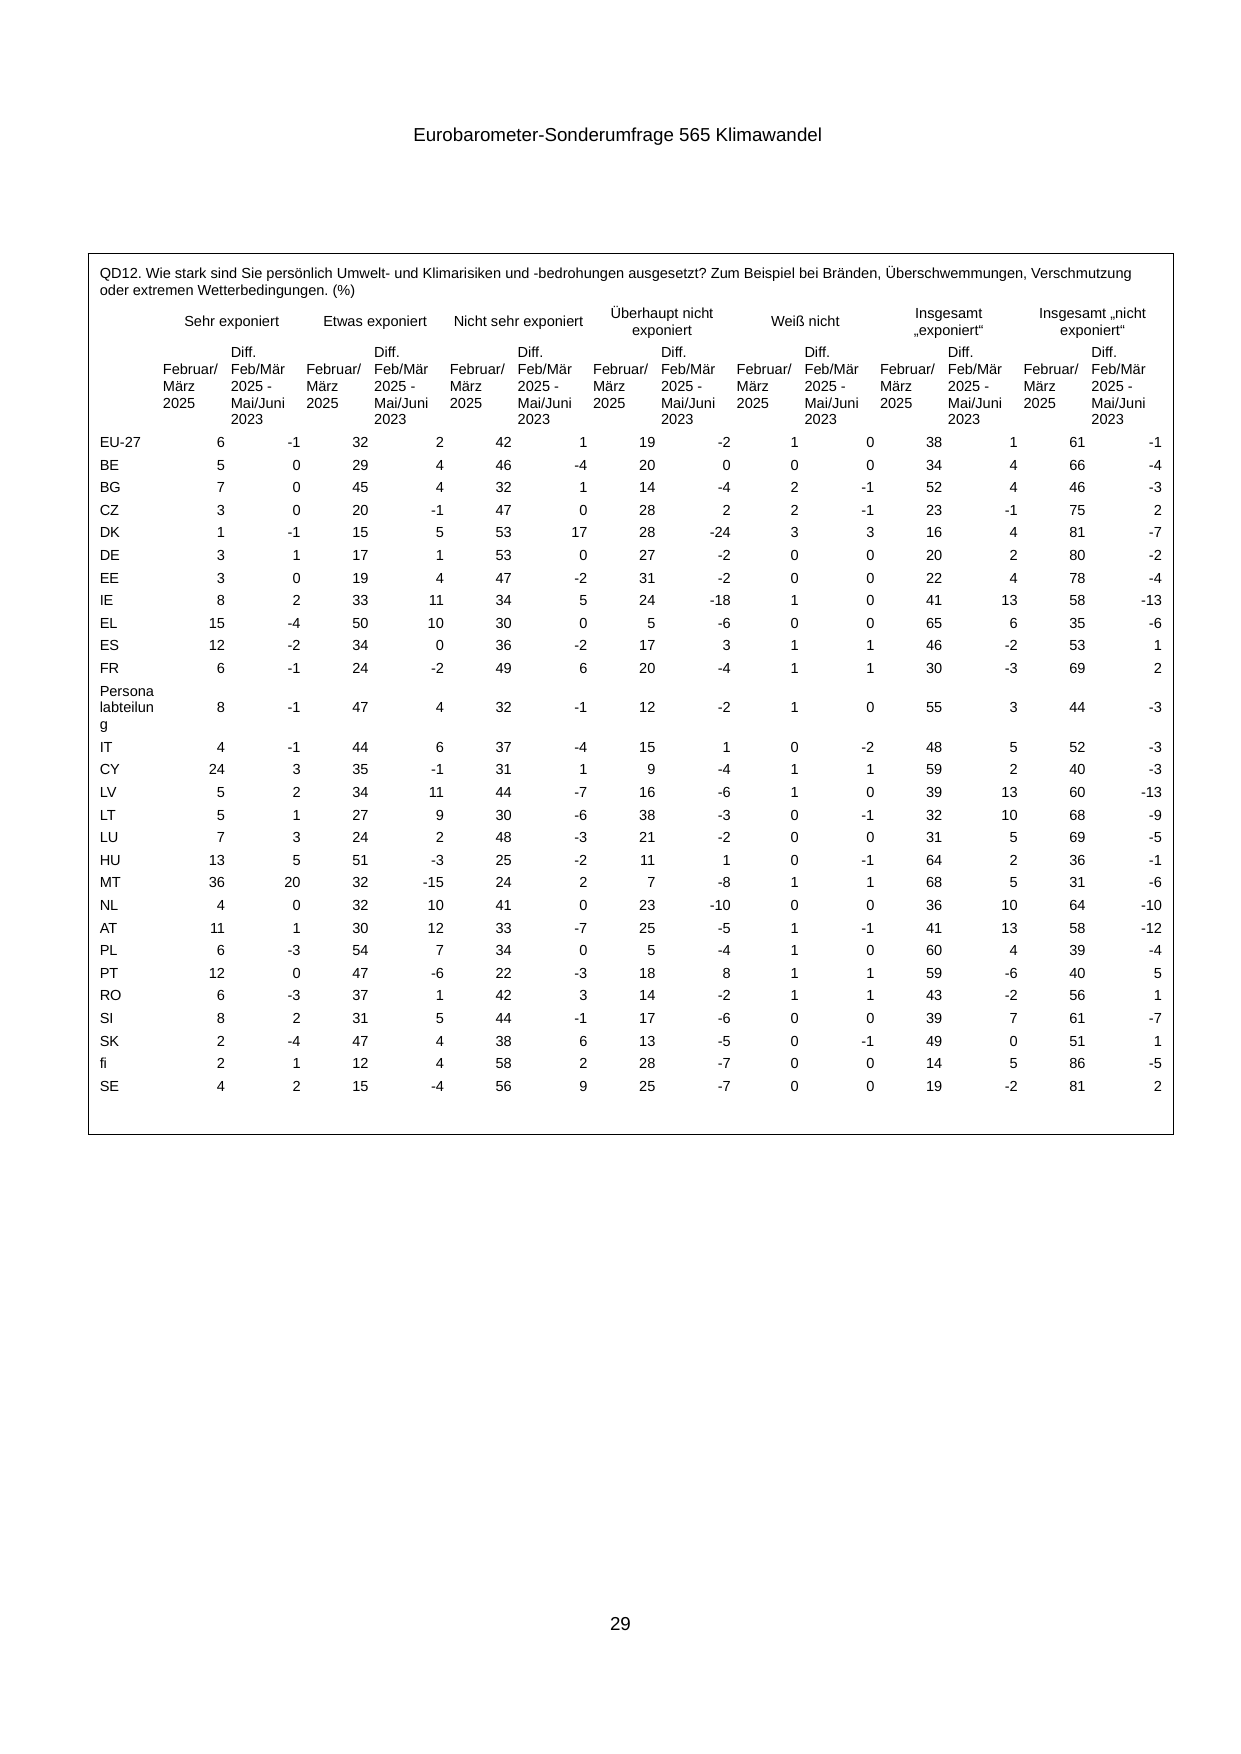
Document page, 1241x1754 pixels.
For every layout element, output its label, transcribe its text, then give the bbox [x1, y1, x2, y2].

table_cell -7 [658, 1075, 733, 1097]
table_cell -1 [515, 1007, 590, 1029]
table_cell 6 [945, 612, 1020, 634]
table_cell 6 [515, 657, 590, 679]
table_cell 0 [515, 894, 590, 916]
table_cell 31 [447, 758, 514, 781]
table_cell 0 [801, 566, 877, 589]
table_cell 0 [734, 736, 801, 758]
table_cell 64 [877, 849, 945, 871]
table_header QD12. Wie stark sind Sie persönlich Umwelt- und Klimarisiken und -bedrohungen ausgesetzt? Zum Beispiel bei Bränden, Überschwemmungen, Verschmutzung oder extremen Wetterbedingungen. (%) [97, 262, 1164, 302]
table_cell Februar/März 2025 [590, 341, 658, 431]
table_cell 32 [877, 803, 945, 826]
table_cell 2 [515, 1052, 590, 1074]
table_cell 4 [160, 736, 228, 758]
table_cell 34 [447, 589, 514, 612]
table_cell 0 [801, 1052, 877, 1074]
table_cell -10 [658, 894, 733, 916]
table_cell -2 [801, 736, 877, 758]
table_cell 32 [447, 476, 514, 498]
table_cell 47 [447, 499, 514, 521]
table_cell -2 [658, 566, 733, 589]
table_cell 2 [945, 849, 1020, 871]
table_cell Februar/März 2025 [303, 341, 371, 431]
table_cell RO [97, 984, 160, 1007]
table_cell 39 [877, 1007, 945, 1029]
table_cell 33 [303, 589, 371, 612]
table_cell 4 [371, 453, 447, 476]
table_cell 0 [228, 453, 303, 476]
table_cell 59 [877, 962, 945, 984]
table_cell -7 [658, 1052, 733, 1074]
table_cell 27 [590, 544, 658, 566]
table_cell 0 [228, 566, 303, 589]
table_cell DK [97, 521, 160, 544]
table_cell IT [97, 736, 160, 758]
table_cell -2 [228, 634, 303, 657]
table_cell 44 [447, 781, 514, 803]
table_cell 41 [447, 894, 514, 916]
table_cell 0 [801, 781, 877, 803]
table_cell 10 [371, 612, 447, 634]
table_cell Diff. Feb/Mär 2025 - Mai/Juni 2023 [945, 341, 1020, 431]
table_cell FR [97, 657, 160, 679]
table_cell 25 [447, 849, 514, 871]
table_cell 43 [877, 984, 945, 1007]
table_cell LU [97, 826, 160, 848]
table_cell 35 [303, 758, 371, 781]
table_cell 0 [801, 826, 877, 848]
table_cell 0 [801, 939, 877, 962]
table_cell Diff. Feb/Mär 2025 - Mai/Juni 2023 [515, 341, 590, 431]
table_cell 2 [1088, 499, 1164, 521]
table_cell 0 [801, 1075, 877, 1097]
table_cell 40 [1020, 962, 1088, 984]
table_cell Personalabteilung [97, 679, 160, 736]
table_cell PT [97, 962, 160, 984]
table_cell -5 [658, 1029, 733, 1052]
table_cell NL [97, 894, 160, 916]
table_cell 5 [590, 612, 658, 634]
table_cell 44 [1020, 679, 1088, 736]
table_cell 5 [590, 939, 658, 962]
table_cell 2 [734, 476, 801, 498]
table_cell 10 [945, 894, 1020, 916]
table_cell -5 [658, 916, 733, 939]
table_cell Insgesamt „exponiert“ [877, 302, 1020, 341]
table_cell 7 [945, 1007, 1020, 1029]
table_cell 28 [590, 521, 658, 544]
table_cell 1 [734, 431, 801, 453]
table_cell 1 [801, 984, 877, 1007]
table_cell -1 [1088, 849, 1164, 871]
table_cell 55 [877, 679, 945, 736]
table_cell 0 [515, 499, 590, 521]
table_cell -1 [945, 499, 1020, 521]
table_cell Weiß nicht [734, 302, 877, 341]
table_cell -2 [515, 634, 590, 657]
table_cell -2 [945, 634, 1020, 657]
table_cell -1 [801, 476, 877, 498]
table_cell -2 [1088, 544, 1164, 566]
table_cell 11 [590, 849, 658, 871]
table_cell 48 [877, 736, 945, 758]
table_cell -1 [228, 657, 303, 679]
table_cell 31 [1020, 871, 1088, 894]
table_cell 34 [303, 634, 371, 657]
table_cell -4 [515, 736, 590, 758]
table_cell 58 [1020, 916, 1088, 939]
table_cell 35 [1020, 612, 1088, 634]
table_cell 60 [1020, 781, 1088, 803]
table_cell 0 [801, 431, 877, 453]
table_cell 1 [1088, 1029, 1164, 1052]
table_cell 3 [160, 544, 228, 566]
table_cell -5 [1088, 826, 1164, 848]
table_cell -2 [515, 849, 590, 871]
table_cell 1 [801, 871, 877, 894]
table_cell 5 [371, 521, 447, 544]
table_cell 19 [877, 1075, 945, 1097]
table_cell -3 [658, 803, 733, 826]
table_cell DE [97, 544, 160, 566]
table_cell 44 [447, 1007, 514, 1029]
table_cell 32 [303, 431, 371, 453]
table_cell 52 [877, 476, 945, 498]
table_cell 86 [1020, 1052, 1088, 1074]
table_cell 49 [877, 1029, 945, 1052]
table_cell -7 [515, 781, 590, 803]
table_cell 5 [160, 453, 228, 476]
table_cell 1 [371, 984, 447, 1007]
table_cell 0 [734, 826, 801, 848]
table_cell 81 [1020, 521, 1088, 544]
table_cell 8 [160, 1007, 228, 1029]
table_cell -6 [371, 962, 447, 984]
table_cell 69 [1020, 657, 1088, 679]
table_cell 13 [160, 849, 228, 871]
table_cell 38 [447, 1029, 514, 1052]
table_cell BE [97, 453, 160, 476]
table_cell -4 [1088, 453, 1164, 476]
table_cell 0 [801, 544, 877, 566]
table_cell 0 [734, 803, 801, 826]
table_cell 5 [228, 849, 303, 871]
table_cell 46 [1020, 476, 1088, 498]
table_cell 4 [371, 566, 447, 589]
table_cell 5 [945, 1052, 1020, 1074]
table_cell 0 [734, 849, 801, 871]
table_cell -3 [515, 826, 590, 848]
table_cell 1 [160, 521, 228, 544]
table_cell 49 [447, 657, 514, 679]
table_cell 1 [945, 431, 1020, 453]
table_cell 34 [877, 453, 945, 476]
table_cell 20 [877, 544, 945, 566]
table_cell 3 [228, 758, 303, 781]
table_cell 19 [303, 566, 371, 589]
table_cell 1 [734, 871, 801, 894]
table_cell 7 [160, 476, 228, 498]
table_cell Februar/März 2025 [1020, 341, 1088, 431]
table_cell 32 [303, 871, 371, 894]
table_cell 40 [1020, 758, 1088, 781]
table_cell -3 [1088, 758, 1164, 781]
table_cell Februar/März 2025 [160, 341, 228, 431]
table_cell 1 [734, 916, 801, 939]
table_cell 32 [303, 894, 371, 916]
table_cell 44 [303, 736, 371, 758]
table_cell 2 [371, 431, 447, 453]
table_cell 5 [371, 1007, 447, 1029]
table_cell EU-27 [97, 431, 160, 453]
table_cell LV [97, 781, 160, 803]
table_cell 13 [945, 916, 1020, 939]
table_cell 0 [801, 453, 877, 476]
table_cell -4 [658, 939, 733, 962]
table_cell 8 [658, 962, 733, 984]
table_cell 4 [945, 939, 1020, 962]
table_cell 1 [801, 962, 877, 984]
table_cell -2 [945, 1075, 1020, 1097]
table_cell 2 [515, 871, 590, 894]
table_cell Februar/März 2025 [877, 341, 945, 431]
table_cell 25 [590, 1075, 658, 1097]
table_cell 2 [228, 1007, 303, 1029]
table_cell Diff. Feb/Mär 2025 - Mai/Juni 2023 [228, 341, 303, 431]
table_cell -1 [801, 499, 877, 521]
table_cell -15 [371, 871, 447, 894]
table_cell 65 [877, 612, 945, 634]
table_cell 36 [877, 894, 945, 916]
table_cell 24 [303, 826, 371, 848]
table_cell -4 [515, 453, 590, 476]
table_cell Diff. Feb/Mär 2025 - Mai/Juni 2023 [801, 341, 877, 431]
table_cell 48 [447, 826, 514, 848]
table_cell 1 [515, 476, 590, 498]
table_cell 32 [447, 679, 514, 736]
table_cell 9 [515, 1075, 590, 1097]
table_cell 53 [1020, 634, 1088, 657]
table_cell -2 [658, 679, 733, 736]
table_cell 30 [877, 657, 945, 679]
table_cell 1 [734, 939, 801, 962]
table_cell 1 [734, 657, 801, 679]
table_cell -3 [1088, 679, 1164, 736]
table_cell 39 [877, 781, 945, 803]
table_cell 0 [801, 612, 877, 634]
table_cell -12 [1088, 916, 1164, 939]
table_cell -7 [515, 916, 590, 939]
table_cell 0 [734, 894, 801, 916]
table_cell 17 [590, 634, 658, 657]
table_cell -2 [515, 566, 590, 589]
table_cell 23 [590, 894, 658, 916]
table_cell 24 [447, 871, 514, 894]
table_cell -5 [1088, 1052, 1164, 1074]
table_cell 34 [303, 781, 371, 803]
table_cell 4 [371, 679, 447, 736]
table_cell 1 [801, 758, 877, 781]
table_cell 2 [160, 1029, 228, 1052]
table_cell 0 [228, 499, 303, 521]
table_cell -4 [371, 1075, 447, 1097]
table_cell 3 [658, 634, 733, 657]
table_cell 22 [877, 566, 945, 589]
table_cell -1 [801, 803, 877, 826]
table_cell 80 [1020, 544, 1088, 566]
table_cell 5 [1088, 962, 1164, 984]
table_cell 11 [371, 589, 447, 612]
table_cell -6 [658, 612, 733, 634]
table_cell 54 [303, 939, 371, 962]
table_cell 15 [160, 612, 228, 634]
table_cell SK [97, 1029, 160, 1052]
table_cell 0 [734, 1007, 801, 1029]
table_cell Diff. Feb/Mär 2025 - Mai/Juni 2023 [658, 341, 733, 431]
table_cell 8 [160, 679, 228, 736]
table_cell -1 [371, 499, 447, 521]
table_cell -3 [515, 962, 590, 984]
table_cell 60 [877, 939, 945, 962]
table_cell 1 [228, 916, 303, 939]
table_cell -4 [1088, 939, 1164, 962]
table_cell 1 [228, 803, 303, 826]
table_cell -4 [658, 657, 733, 679]
table_cell -1 [228, 431, 303, 453]
table_cell 0 [515, 544, 590, 566]
table_cell SI [97, 1007, 160, 1029]
table_cell 12 [160, 634, 228, 657]
table_cell -13 [1088, 589, 1164, 612]
table_cell 38 [590, 803, 658, 826]
table_cell 51 [303, 849, 371, 871]
table_cell 4 [160, 894, 228, 916]
table_cell 47 [303, 679, 371, 736]
table_cell 10 [945, 803, 1020, 826]
table_cell Februar/März 2025 [447, 341, 514, 431]
table_cell BG [97, 476, 160, 498]
table_cell 0 [801, 894, 877, 916]
table_cell 18 [590, 962, 658, 984]
table_cell CZ [97, 499, 160, 521]
table_cell 4 [945, 566, 1020, 589]
table_cell 28 [590, 499, 658, 521]
table_cell 61 [1020, 431, 1088, 453]
table_cell 16 [590, 781, 658, 803]
table_cell -6 [658, 1007, 733, 1029]
table_cell 1 [801, 634, 877, 657]
table_cell 0 [734, 1029, 801, 1052]
table_cell Februar/März 2025 [734, 341, 801, 431]
table_cell 0 [734, 566, 801, 589]
table_cell EL [97, 612, 160, 634]
table_cell Diff. Feb/Mär 2025 - Mai/Juni 2023 [371, 341, 447, 431]
table_cell 20 [303, 499, 371, 521]
table_cell 0 [734, 453, 801, 476]
table_cell 27 [303, 803, 371, 826]
table_cell 21 [590, 826, 658, 848]
table_cell 9 [590, 758, 658, 781]
table_cell 22 [447, 962, 514, 984]
table_cell -10 [1088, 894, 1164, 916]
table_cell 3 [228, 826, 303, 848]
table_cell 1 [658, 849, 733, 871]
table_cell -9 [1088, 803, 1164, 826]
table_cell 36 [1020, 849, 1088, 871]
table_cell 0 [515, 939, 590, 962]
table_cell 53 [447, 544, 514, 566]
table_cell 1 [228, 1052, 303, 1074]
table_cell 61 [1020, 1007, 1088, 1029]
table_cell 12 [371, 916, 447, 939]
table_cell Diff. Feb/Mär 2025 - Mai/Juni 2023 [1088, 341, 1164, 431]
table_cell -3 [1088, 476, 1164, 498]
table_cell 17 [303, 544, 371, 566]
table_cell 1 [734, 962, 801, 984]
table_cell PL [97, 939, 160, 962]
table_cell 2 [160, 1052, 228, 1074]
table_cell -3 [371, 849, 447, 871]
table_cell 81 [1020, 1075, 1088, 1097]
table_cell 68 [1020, 803, 1088, 826]
table_cell 56 [1020, 984, 1088, 1007]
table_cell 0 [228, 962, 303, 984]
table_cell 6 [160, 431, 228, 453]
table_cell -2 [945, 984, 1020, 1007]
table_cell -2 [658, 984, 733, 1007]
table_cell 3 [734, 521, 801, 544]
table_cell -4 [228, 612, 303, 634]
table_cell 0 [801, 589, 877, 612]
table_cell 59 [877, 758, 945, 781]
table_cell -4 [658, 758, 733, 781]
table_cell 33 [447, 916, 514, 939]
table_cell -2 [658, 826, 733, 848]
table_cell fi [97, 1052, 160, 1074]
table_cell -1 [515, 679, 590, 736]
table_cell 2 [1088, 657, 1164, 679]
table_cell 6 [160, 657, 228, 679]
table_cell 3 [801, 521, 877, 544]
table_cell 24 [303, 657, 371, 679]
table_cell 2 [228, 589, 303, 612]
table_cell 6 [160, 939, 228, 962]
table_cell 7 [160, 826, 228, 848]
table_cell AT [97, 916, 160, 939]
table_cell 15 [303, 1075, 371, 1097]
table_cell 37 [303, 984, 371, 1007]
table_cell 12 [303, 1052, 371, 1074]
table_cell 29 [303, 453, 371, 476]
table_cell -1 [801, 916, 877, 939]
table_cell Insgesamt „nicht exponiert“ [1020, 302, 1164, 341]
table_cell 1 [371, 544, 447, 566]
table_cell 4 [945, 453, 1020, 476]
table_cell 20 [228, 871, 303, 894]
table_cell 58 [1020, 589, 1088, 612]
table_cell 47 [303, 962, 371, 984]
table_cell 0 [801, 679, 877, 736]
table_cell 56 [447, 1075, 514, 1097]
table_cell 1 [734, 634, 801, 657]
table_cell 4 [371, 476, 447, 498]
table_cell 31 [590, 566, 658, 589]
table_cell 4 [160, 1075, 228, 1097]
table_cell 5 [160, 803, 228, 826]
table_cell 20 [590, 657, 658, 679]
table_cell 6 [515, 1029, 590, 1052]
table_cell HU [97, 849, 160, 871]
table_cell 2 [945, 758, 1020, 781]
table_cell 7 [371, 939, 447, 962]
table_cell 11 [371, 781, 447, 803]
table_cell 15 [303, 521, 371, 544]
table_cell 31 [303, 1007, 371, 1029]
table_cell -2 [371, 657, 447, 679]
table_cell 4 [371, 1029, 447, 1052]
table_cell -2 [658, 431, 733, 453]
table_cell 34 [447, 939, 514, 962]
table_cell 1 [515, 758, 590, 781]
table_cell 12 [590, 679, 658, 736]
table_cell 42 [447, 984, 514, 1007]
table_cell 16 [877, 521, 945, 544]
table_cell -18 [658, 589, 733, 612]
table_cell 0 [734, 1052, 801, 1074]
table_cell -1 [228, 521, 303, 544]
table_cell 2 [371, 826, 447, 848]
table_cell 19 [590, 431, 658, 453]
table_cell 24 [590, 589, 658, 612]
table_cell 9 [371, 803, 447, 826]
table_cell -1 [801, 849, 877, 871]
table_cell 41 [877, 916, 945, 939]
table_cell -1 [371, 758, 447, 781]
table_cell 78 [1020, 566, 1088, 589]
table_cell 0 [734, 1075, 801, 1097]
table_cell 46 [877, 634, 945, 657]
table_cell 14 [877, 1052, 945, 1074]
table_cell IE [97, 589, 160, 612]
table_cell 3 [945, 679, 1020, 736]
table_cell -4 [658, 476, 733, 498]
table_cell 2 [228, 781, 303, 803]
table_cell 1 [734, 589, 801, 612]
table_cell 25 [590, 916, 658, 939]
table_cell 17 [515, 521, 590, 544]
table_cell Überhaupt nicht exponiert [590, 302, 733, 341]
table_cell 42 [447, 431, 514, 453]
table_cell -1 [228, 679, 303, 736]
table_cell 13 [945, 589, 1020, 612]
table_cell 4 [945, 521, 1020, 544]
table_cell -13 [1088, 781, 1164, 803]
table_cell 1 [734, 781, 801, 803]
table_cell 13 [590, 1029, 658, 1052]
table_cell 4 [371, 1052, 447, 1074]
table_cell 0 [734, 612, 801, 634]
table_cell 0 [734, 544, 801, 566]
table_cell 37 [447, 736, 514, 758]
table_cell 14 [590, 476, 658, 498]
table_cell 4 [945, 476, 1020, 498]
table_cell -4 [1088, 566, 1164, 589]
table_cell 0 [371, 634, 447, 657]
table_cell 1 [734, 758, 801, 781]
table_cell -6 [658, 781, 733, 803]
table_cell 1 [1088, 984, 1164, 1007]
table_cell -7 [1088, 521, 1164, 544]
table_cell 3 [160, 566, 228, 589]
table_cell -3 [945, 657, 1020, 679]
table_cell 1 [228, 544, 303, 566]
table_cell 1 [1088, 634, 1164, 657]
table_cell 0 [945, 1029, 1020, 1052]
table_cell -1 [801, 1029, 877, 1052]
table_cell 1 [734, 984, 801, 1007]
table_cell 1 [734, 679, 801, 736]
table_cell 1 [801, 657, 877, 679]
table_cell 47 [447, 566, 514, 589]
table_cell [97, 341, 160, 431]
table_cell 52 [1020, 736, 1088, 758]
table_cell MT [97, 871, 160, 894]
table_cell 31 [877, 826, 945, 848]
table_cell Sehr exponiert [160, 302, 303, 341]
table_cell 6 [371, 736, 447, 758]
table_cell 5 [160, 781, 228, 803]
table_cell 51 [1020, 1029, 1088, 1052]
table_cell 12 [160, 962, 228, 984]
table_cell -6 [1088, 871, 1164, 894]
table_cell 2 [734, 499, 801, 521]
table_cell 3 [515, 984, 590, 1007]
table_cell 0 [801, 1007, 877, 1029]
table_cell 5 [945, 826, 1020, 848]
table_cell 2 [228, 1075, 303, 1097]
table_cell SE [97, 1075, 160, 1097]
table_cell -2 [658, 544, 733, 566]
table_cell [97, 302, 160, 341]
table_cell 0 [228, 894, 303, 916]
table_cell 66 [1020, 453, 1088, 476]
table_cell 30 [447, 612, 514, 634]
table_cell 64 [1020, 894, 1088, 916]
table_cell 23 [877, 499, 945, 521]
table_cell 14 [590, 984, 658, 1007]
table_cell 11 [160, 916, 228, 939]
table_cell 30 [447, 803, 514, 826]
table_cell 47 [303, 1029, 371, 1052]
table_cell 10 [371, 894, 447, 916]
table_cell 3 [160, 499, 228, 521]
table_cell -1 [228, 736, 303, 758]
table_cell -6 [1088, 612, 1164, 634]
table_cell -3 [228, 939, 303, 962]
table_cell -8 [658, 871, 733, 894]
table_cell -6 [515, 803, 590, 826]
table_cell 20 [590, 453, 658, 476]
table_cell 8 [160, 589, 228, 612]
table_cell EE [97, 566, 160, 589]
table_cell 13 [945, 781, 1020, 803]
table_cell 75 [1020, 499, 1088, 521]
table_cell 46 [447, 453, 514, 476]
table_cell 30 [303, 916, 371, 939]
table_cell 69 [1020, 826, 1088, 848]
table_cell Etwas exponiert [303, 302, 447, 341]
table_cell -6 [945, 962, 1020, 984]
table_cell 1 [658, 736, 733, 758]
table_cell -4 [228, 1029, 303, 1052]
table_cell Nicht sehr exponiert [447, 302, 590, 341]
table_cell 7 [590, 871, 658, 894]
table_cell -24 [658, 521, 733, 544]
table_cell 0 [515, 612, 590, 634]
table_cell 2 [1088, 1075, 1164, 1097]
table_cell 68 [877, 871, 945, 894]
table_cell ES [97, 634, 160, 657]
table_cell 5 [945, 736, 1020, 758]
table_cell 2 [658, 499, 733, 521]
table_cell 15 [590, 736, 658, 758]
table_cell 38 [877, 431, 945, 453]
table_cell -7 [1088, 1007, 1164, 1029]
table_cell -1 [1088, 431, 1164, 453]
table_cell -3 [1088, 736, 1164, 758]
table_cell 39 [1020, 939, 1088, 962]
table_cell 2 [945, 544, 1020, 566]
table_cell 28 [590, 1052, 658, 1074]
table_cell 5 [515, 589, 590, 612]
table_cell 6 [160, 984, 228, 1007]
table_cell LT [97, 803, 160, 826]
table_cell 50 [303, 612, 371, 634]
table_cell 0 [658, 453, 733, 476]
table_cell 53 [447, 521, 514, 544]
table_cell 36 [160, 871, 228, 894]
table_cell 5 [945, 871, 1020, 894]
table_cell 58 [447, 1052, 514, 1074]
table_cell 36 [447, 634, 514, 657]
table_cell 41 [877, 589, 945, 612]
table_cell -3 [228, 984, 303, 1007]
table_cell 17 [590, 1007, 658, 1029]
table_cell 45 [303, 476, 371, 498]
table_cell 24 [160, 758, 228, 781]
table_cell CY [97, 758, 160, 781]
table_cell 1 [515, 431, 590, 453]
table_cell 0 [228, 476, 303, 498]
